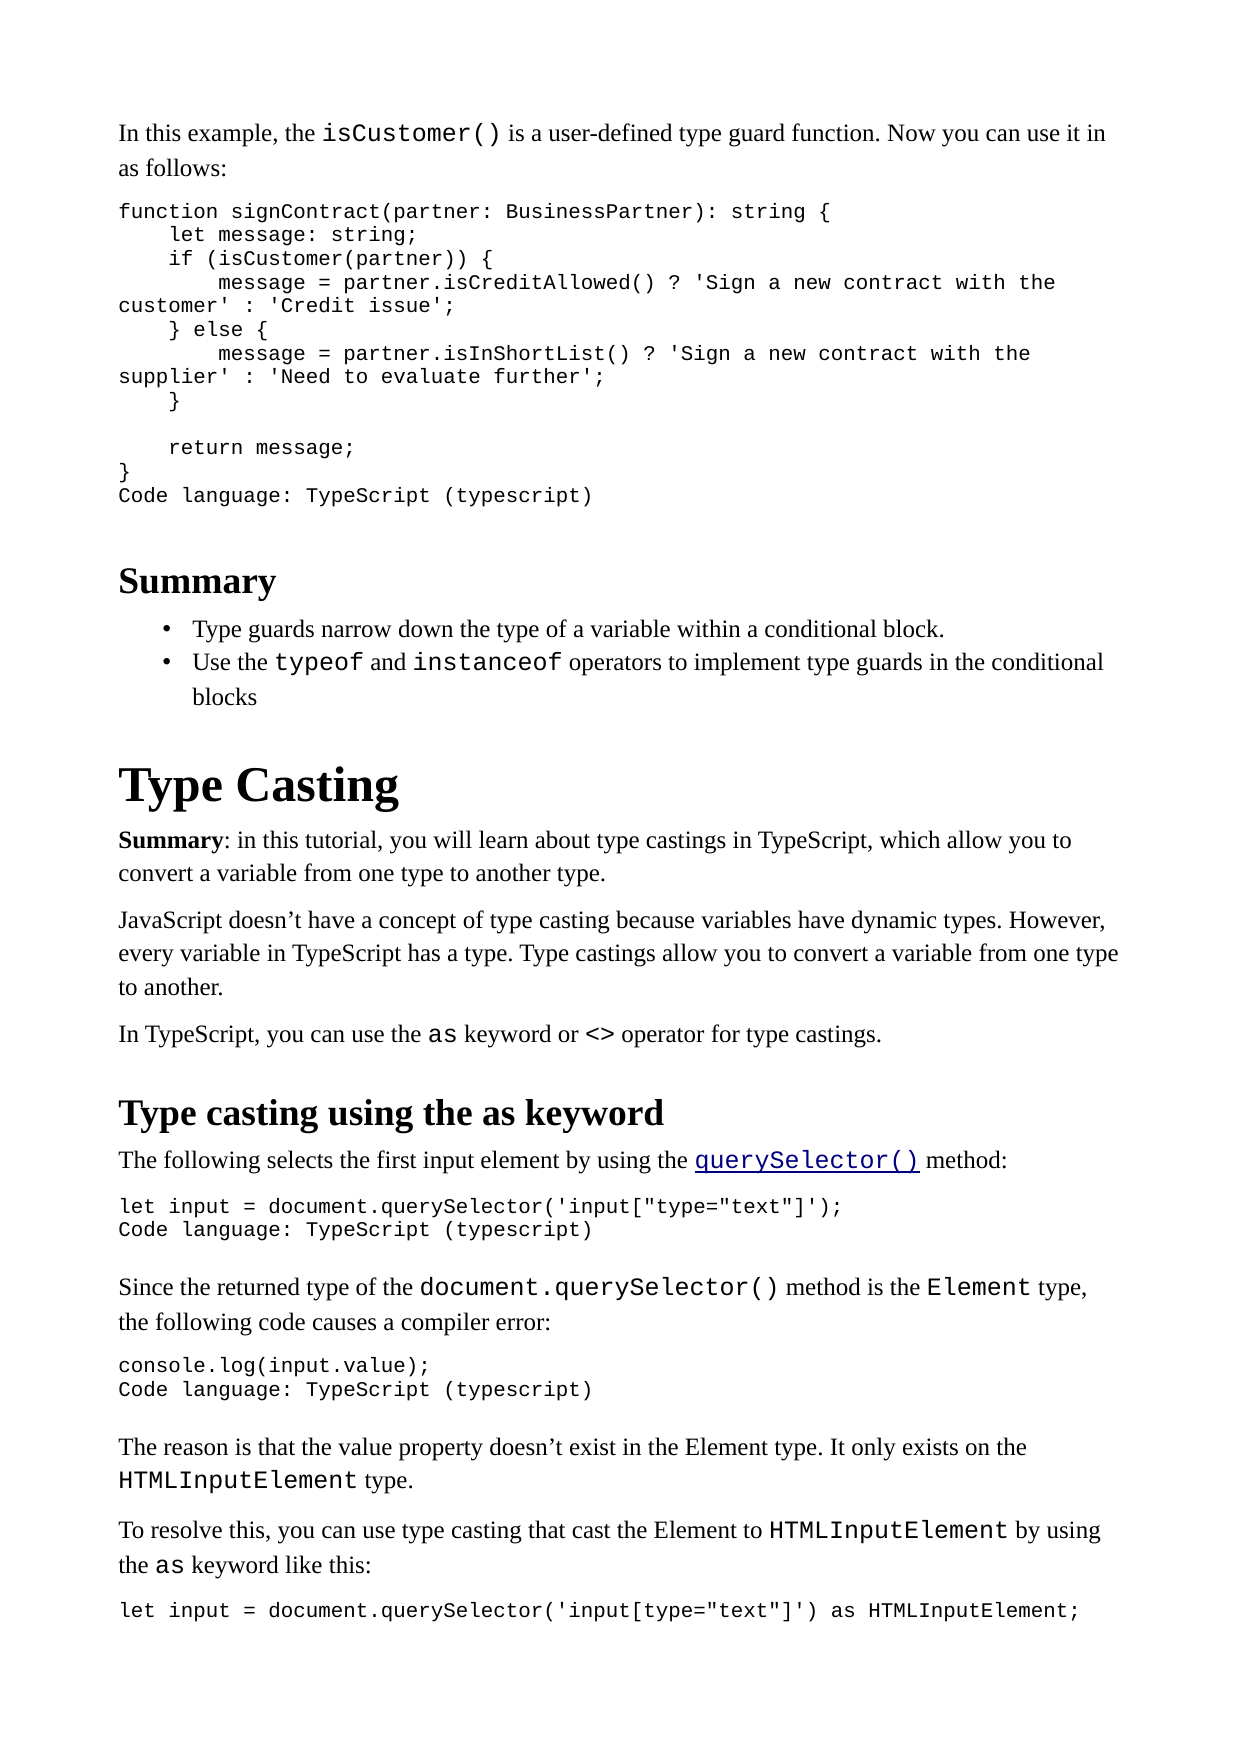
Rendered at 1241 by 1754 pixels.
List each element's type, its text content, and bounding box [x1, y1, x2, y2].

text } else { [118, 319, 1122, 343]
text let input = document.querySelector('input["type="text"]'); [118, 1196, 1122, 1219]
text let input = document.querySelector('input[type="text"]') as HTMLInputElement; [118, 1600, 1122, 1624]
text Code language: TypeScript (typescript) [118, 484, 1122, 508]
text if (isCustomer(partner)) { [118, 248, 1122, 272]
text The following selects the first input element by using the querySelector() method: [118, 1146, 1122, 1176]
text return message; [118, 437, 1122, 461]
text let message: string; [118, 224, 1122, 248]
subtitle Summary [118, 558, 1122, 602]
text } [118, 461, 1122, 484]
text JavaScript doesn’t have a concept of type casting because variables have dynamic types. However, every variable in TypeScript has a type. Type castings allow you to convert a variable from one type to another. [118, 906, 1122, 1000]
text message = partner.isCreditAllowed() ? 'Sign a new contract with the customer' : 'Credit issue'; [118, 272, 1122, 319]
text In this example, the isCustomer() is a user-defined type guard function. Now you can use it in as follows: [118, 118, 1122, 182]
text Since the returned type of the document.querySelector() method is the Element type, the following code causes a compiler error: [118, 1272, 1122, 1336]
text console.log(input.value); [118, 1355, 1122, 1379]
text Code language: TypeScript (typescript) [118, 1219, 1122, 1243]
subtitle Type Casting [118, 755, 1122, 812]
text In TypeScript, you can use the as keyword or <> operator for type castings. [118, 1019, 1122, 1050]
text function signContract(partner: BusinessPartner): string { [118, 201, 1122, 224]
list Type guards narrow down the type of a variable within a conditional block. [162, 614, 1122, 643]
subtitle Type casting using the as keyword [118, 1090, 1122, 1133]
text The reason is that the value property doesn’t exist in the Element type. It only exists on the HTMLInputElement type. [118, 1432, 1122, 1496]
text Code language: TypeScript (typescript) [118, 1379, 1122, 1402]
text } [118, 390, 1122, 414]
text Summary: in this tutorial, you will learn about type castings in TypeScript, which allow you to convert a variable from one type to another type. [118, 825, 1122, 887]
list Use the typeof and instanceof operators to implement type guards in the conditional blocks [162, 647, 1122, 711]
text To resolve this, you can use type casting that cast the Element to HTMLInputElement by using the as keyword like this: [118, 1515, 1122, 1581]
text message = partner.isInShortList() ? 'Sign a new contract with the supplier' : 'Need to evaluate further'; [118, 343, 1122, 390]
